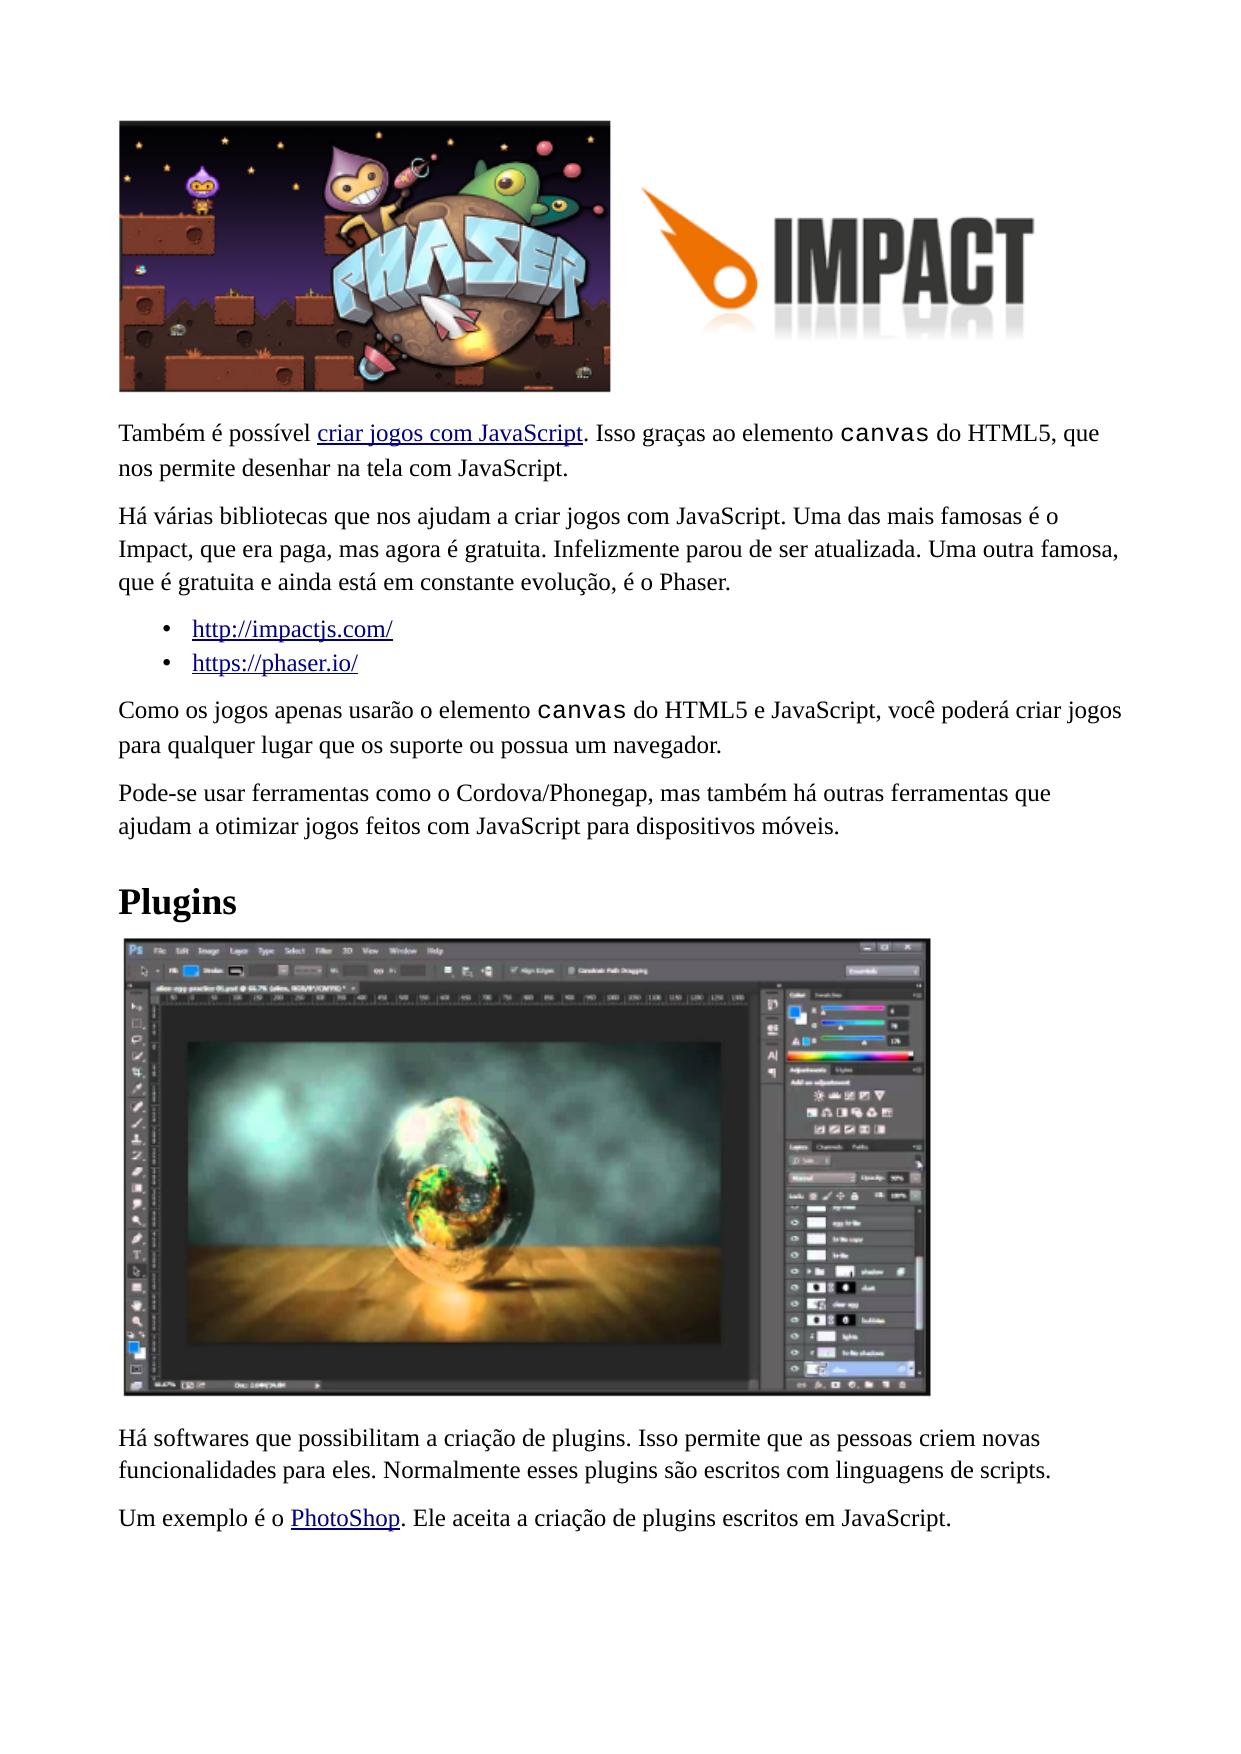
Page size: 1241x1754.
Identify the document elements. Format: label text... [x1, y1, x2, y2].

list https://phaser.io/ [162, 648, 1122, 676]
text Como os jogos apenas usarão o elemento canvas do HTML5 e JavaScript, você poderá criar jogos para qualquer lugar que os suporte ou possua um navegador. [118, 695, 1122, 759]
text Também é possível criar jogos com JavaScript. Isso graças ao elemento canvas do HTML5, que nos permite desenhar na tela com JavaScript. [118, 418, 1122, 482]
text Pode-se usar ferramentas como o Cordova/Phonegap, mas também há outras ferramentas que ajudam a otimizar jogos feitos com JavaScript para dispositivos móveis. [118, 778, 1122, 840]
text Há softwares que possibilitam a criação de plugins. Isso permite que as pessoas criem novas funcionalidades para eles. Normalmente esses plugins são escritos com linguagens de scripts. [118, 1423, 1122, 1484]
text Há várias bibliotecas que nos ajudam a criar jogos com JavaScript. Uma das mais famosas é o Impact, que era paga, mas agora é gratuita. Infelizmente parou de ser atualizada. Uma outra famosa, que é gratuita e ainda está em constante evolução, é o Phaser. [118, 501, 1122, 596]
text Um exemplo é o PhotoShop. Ele aceita a criação de plugins escritos em JavaScript. [118, 1503, 1122, 1532]
picture [118, 935, 937, 1404]
list http://impactjs.com/ [162, 614, 1122, 643]
picture [118, 118, 1039, 400]
subtitle Plugins [118, 879, 1122, 922]
